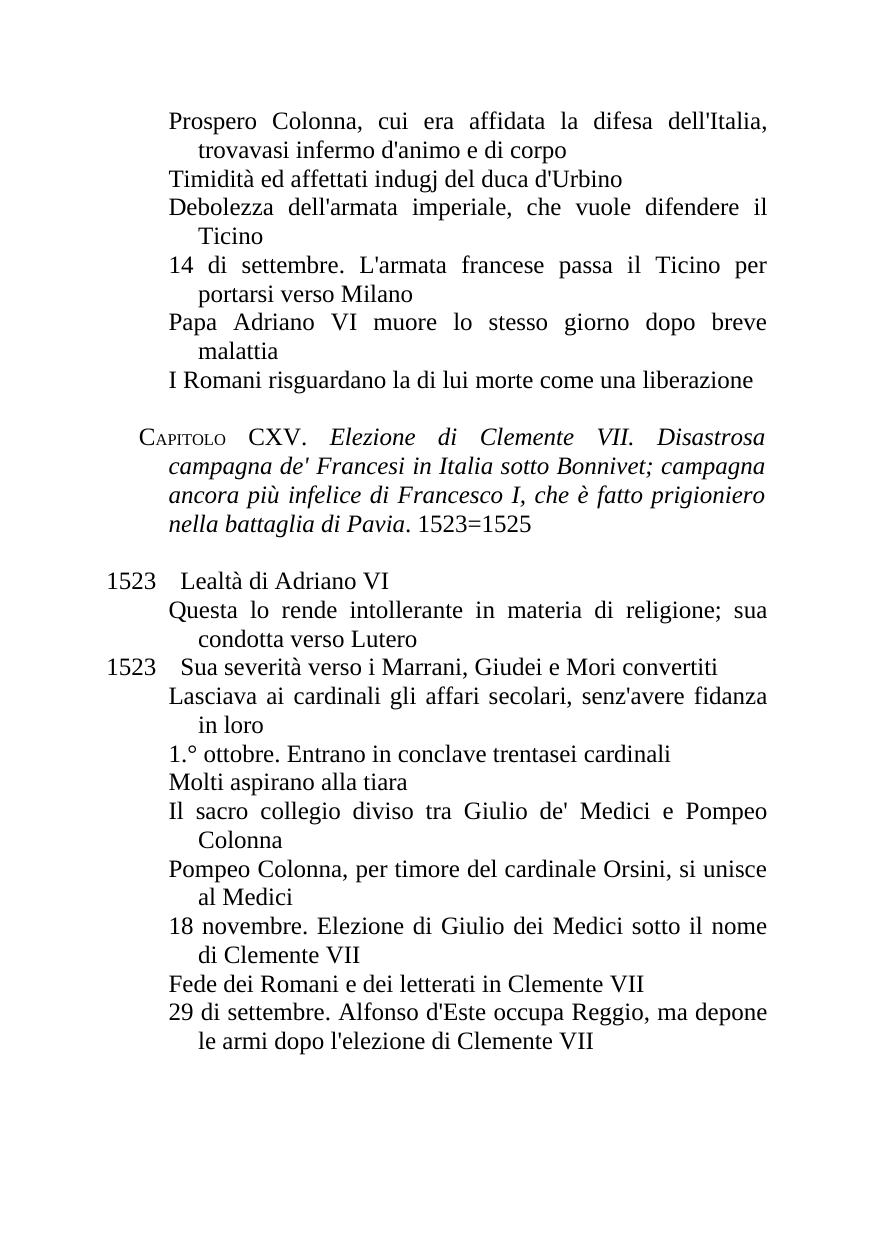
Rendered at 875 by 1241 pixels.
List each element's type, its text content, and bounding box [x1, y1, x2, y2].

text 18 novembre. Elezione di Giulio dei Medici sotto il nome di Clemente VII [168, 911, 768, 969]
text Lasciava ai cardinali gli affari secolari, senz'avere fidanza in loro [168, 681, 768, 739]
text Fede dei Romani e dei letterati in Clemente VII [168, 969, 768, 997]
text Molti aspirano alla tiara [168, 767, 768, 796]
text 1523 Sua severità verso i Marrani, Giudei e Mori convertiti [106, 652, 768, 681]
text Il sacro collegio diviso tra Giulio de' Medici e Pompeo Colonna [168, 796, 768, 854]
text Prospero Colonna, cui era affidata la difesa dell'Italia, trovavasi infermo d'animo e di corpo [168, 106, 768, 164]
text 14 di settembre. L'armata francese passa il Ticino per portarsi verso Milano [168, 250, 768, 307]
text 1523 Lealtà di Adriano VI [106, 566, 768, 595]
text 29 di settembre. Alfonso d'Este occupa Reggio, ma depone le armi dopo l'elezione di Clemente VII [168, 997, 768, 1055]
text Papa Adriano VI muore lo stesso giorno dopo breve malattia [168, 307, 768, 365]
text Capitolo CXV. Elezione di Clemente VII. Disastrosa campagna de' Francesi in Italia sotto Bonnivet; campagna ancora più infelice di Francesco I, che è fatto prigioniero nella battaglia di Pavia. 1523=1525 [139, 422, 768, 537]
text Questa lo rende intollerante in materia di religione; sua condotta verso Lutero [168, 595, 768, 652]
text 1.° ottobre. Entrano in conclave trentasei cardinali [168, 739, 768, 767]
text Pompeo Colonna, per timore del cardinale Orsini, si unisce al Medici [168, 854, 768, 911]
text Timidità ed affettati indugj del duca d'Urbino [168, 164, 768, 192]
text Debolezza dell'armata imperiale, che vuole difendere il Ticino [168, 192, 768, 250]
text I Romani risguardano la di lui morte come una liberazione [168, 365, 768, 394]
